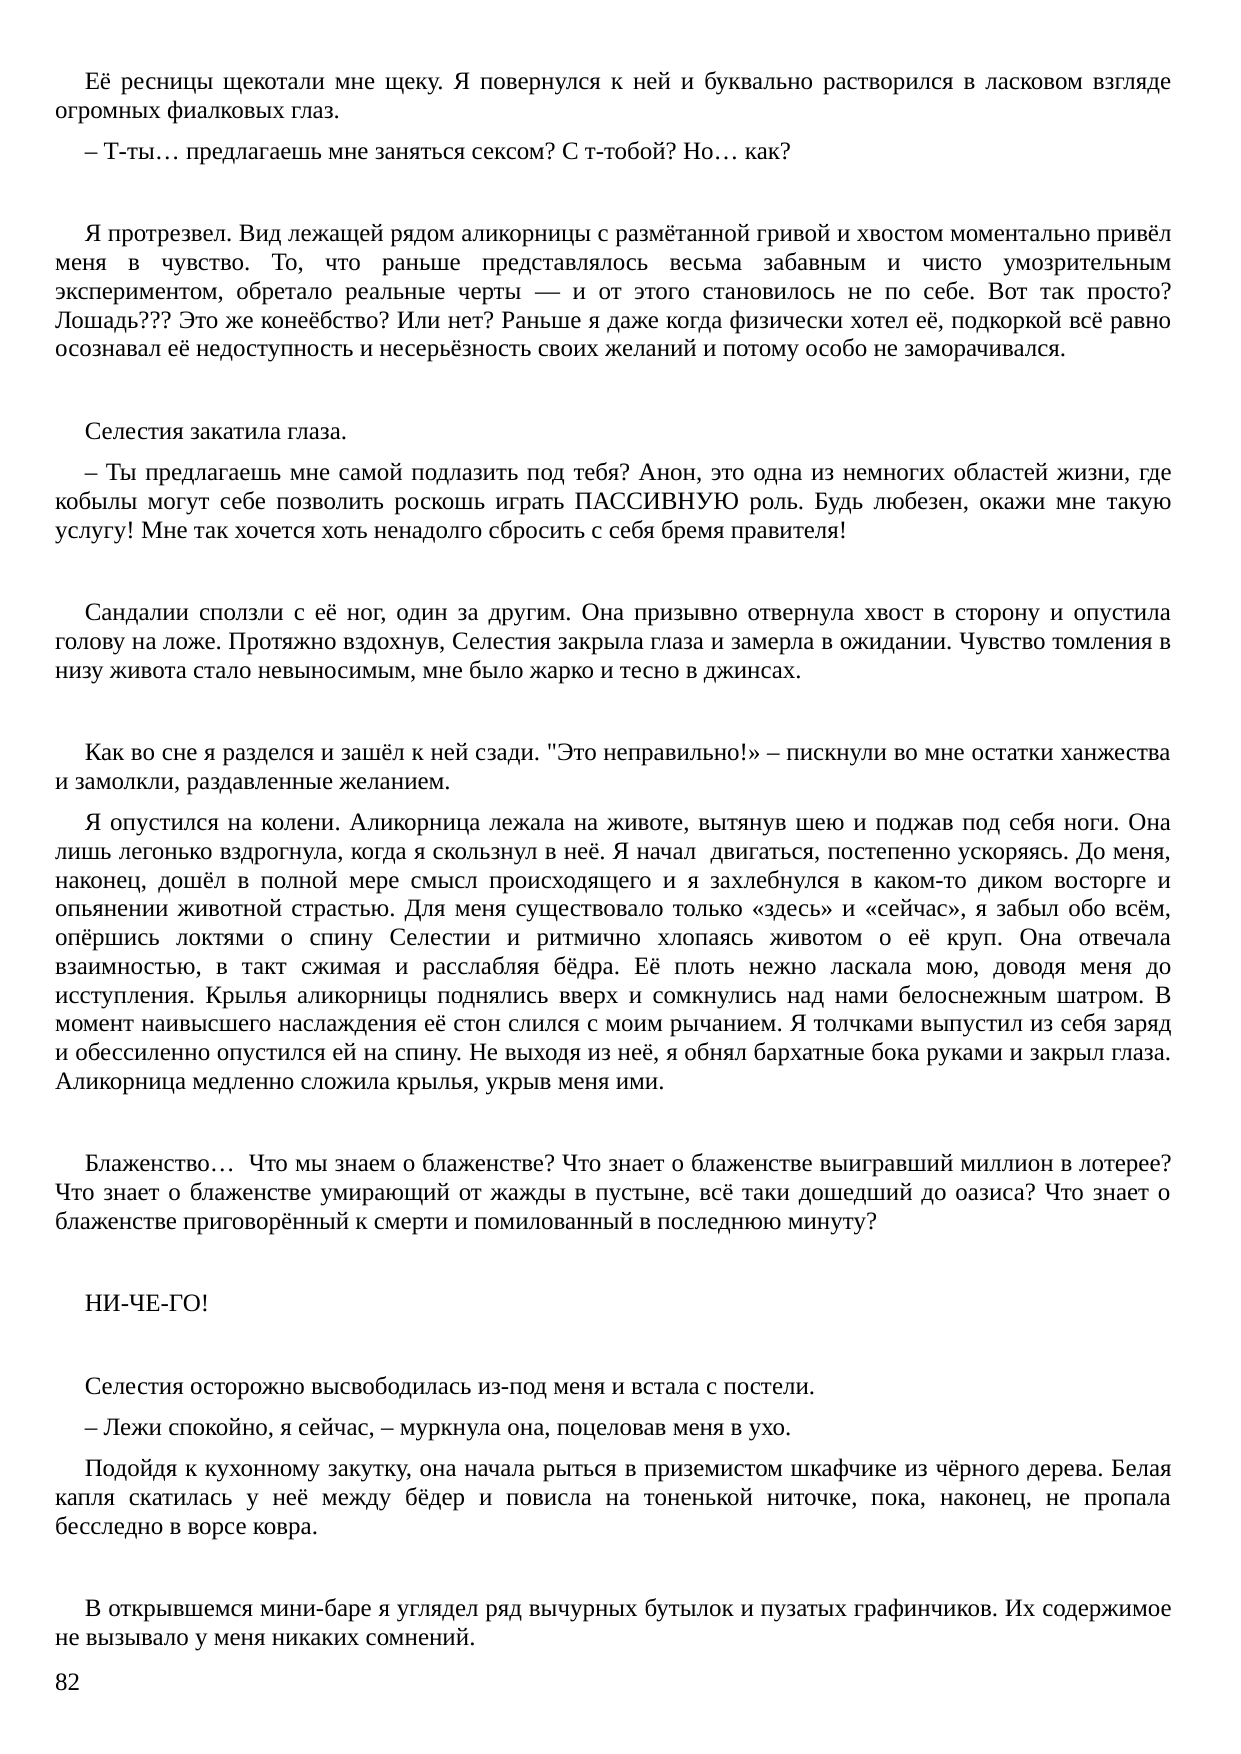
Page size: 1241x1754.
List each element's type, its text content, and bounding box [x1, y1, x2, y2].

text Селестия осторожно высвободилась из-под меня и встала с постели. [55, 1371, 1173, 1400]
text Как во сне я разделся и зашёл к ней сзади. "Это неправильно!» – пискнули во мне остатки ханжества и замолкли, раздавленные желанием. [55, 737, 1173, 795]
text Я опустился на колени. Аликорница лежала на животе, вытянув шею и поджав под себя ноги. Она лишь легонько вздрогнула, когда я скользнул в неё. Я начал двигаться, постепенно ускоряясь. До меня, наконец, дошёл в полной мере смысл происходящего и я захлебнулся в каком-то диком восторге и опьянении животной страстью. Для меня существовало только «здесь» и «сейчас», я забыл обо всём, опёршись локтями о спину Селестии и ритмично хлопаясь животом о её круп. Она отвечала взаимностью, в такт сжимая и расслабляя бёдра. Её плоть нежно ласкала мою, доводя меня до исступления. Крылья аликорницы поднялись вверх и сомкнулись над нами белоснежным шатром. В момент наивысшего наслаждения её стон слился с моим рычанием. Я толчками выпустил из себя заряд и обессиленно опустился ей на спину. Не выходя из неё, я обнял бархатные бока руками и закрыл глаза. Аликорница медленно сложила крылья, укрыв меня ими. [55, 807, 1173, 1095]
text Её ресницы щекотали мне щеку. Я повернулся к ней и буквально растворился в ласковом взгляде огромных фиалковых глаз. [55, 66, 1173, 123]
text Сандалии сползли с её ног, один за другим. Она призывно отвернула хвост в сторону и опустила голову на ложе. Протяжно вздохнув, Селестия закрыла глаза и замерла в ожидании. Чувство томления в низу живота стало невыносимым, мне было жарко и тесно в джинсах. [55, 597, 1173, 683]
text – Лежи спокойно, я сейчас, – муркнула она, поцеловав меня в ухо. [55, 1412, 1173, 1441]
text Селестия закатила глаза. [55, 416, 1173, 445]
text – Т-ты… предлагаешь мне заняться сексом? С т-тобой? Но… как? [55, 136, 1173, 165]
text Я протрезвел. Вид лежащей рядом аликорницы с размётанной гривой и хвостом моментально привёл меня в чувство. То, что раньше представлялось весьма забавным и чисто умозрительным экспериментом, обретало реальные черты — и от этого становилось не по себе. Вот так просто? Лошадь??? Это же конеёбство? Или нет? Раньше я даже когда физически хотел её, подкоркой всё равно осознавал её недоступность и несерьёзность своих желаний и потому особо не заморачивался. [55, 218, 1173, 362]
text Блаженство… Что мы знаем о блаженстве? Что знает о блаженстве выигравший миллион в лотерее? Что знает о блаженстве умирающий от жажды в пустыне, всё таки дошедший до оазиса? Что знает о блаженстве приговорённый к смерти и помилованный в последнюю минуту? [55, 1148, 1173, 1235]
text – Ты предлагаешь мне самой подлазить под тебя? Анон, это одна из немногих областей жизни, где кобылы могут себе позволить роскошь играть ПАССИВНУЮ роль. Будь любезен, окажи мне такую услугу! Мне так хочется хоть ненадолго сбросить с себя бремя правителя! [55, 457, 1173, 543]
text Подойдя к кухонному закутку, она начала рыться в приземистом шкафчике из чёрного дерева. Белая капля скатилась у неё между бёдер и повисла на тоненькой ниточке, пока, наконец, не пропала бесследно в ворсе ковра. [55, 1453, 1173, 1540]
text НИ-ЧЕ-ГО! [55, 1288, 1173, 1317]
text В открывшемся мини-баре я углядел ряд вычурных бутылок и пузатых графинчиков. Их содержимое не вызывало у меня никаких сомнений. [55, 1593, 1173, 1651]
